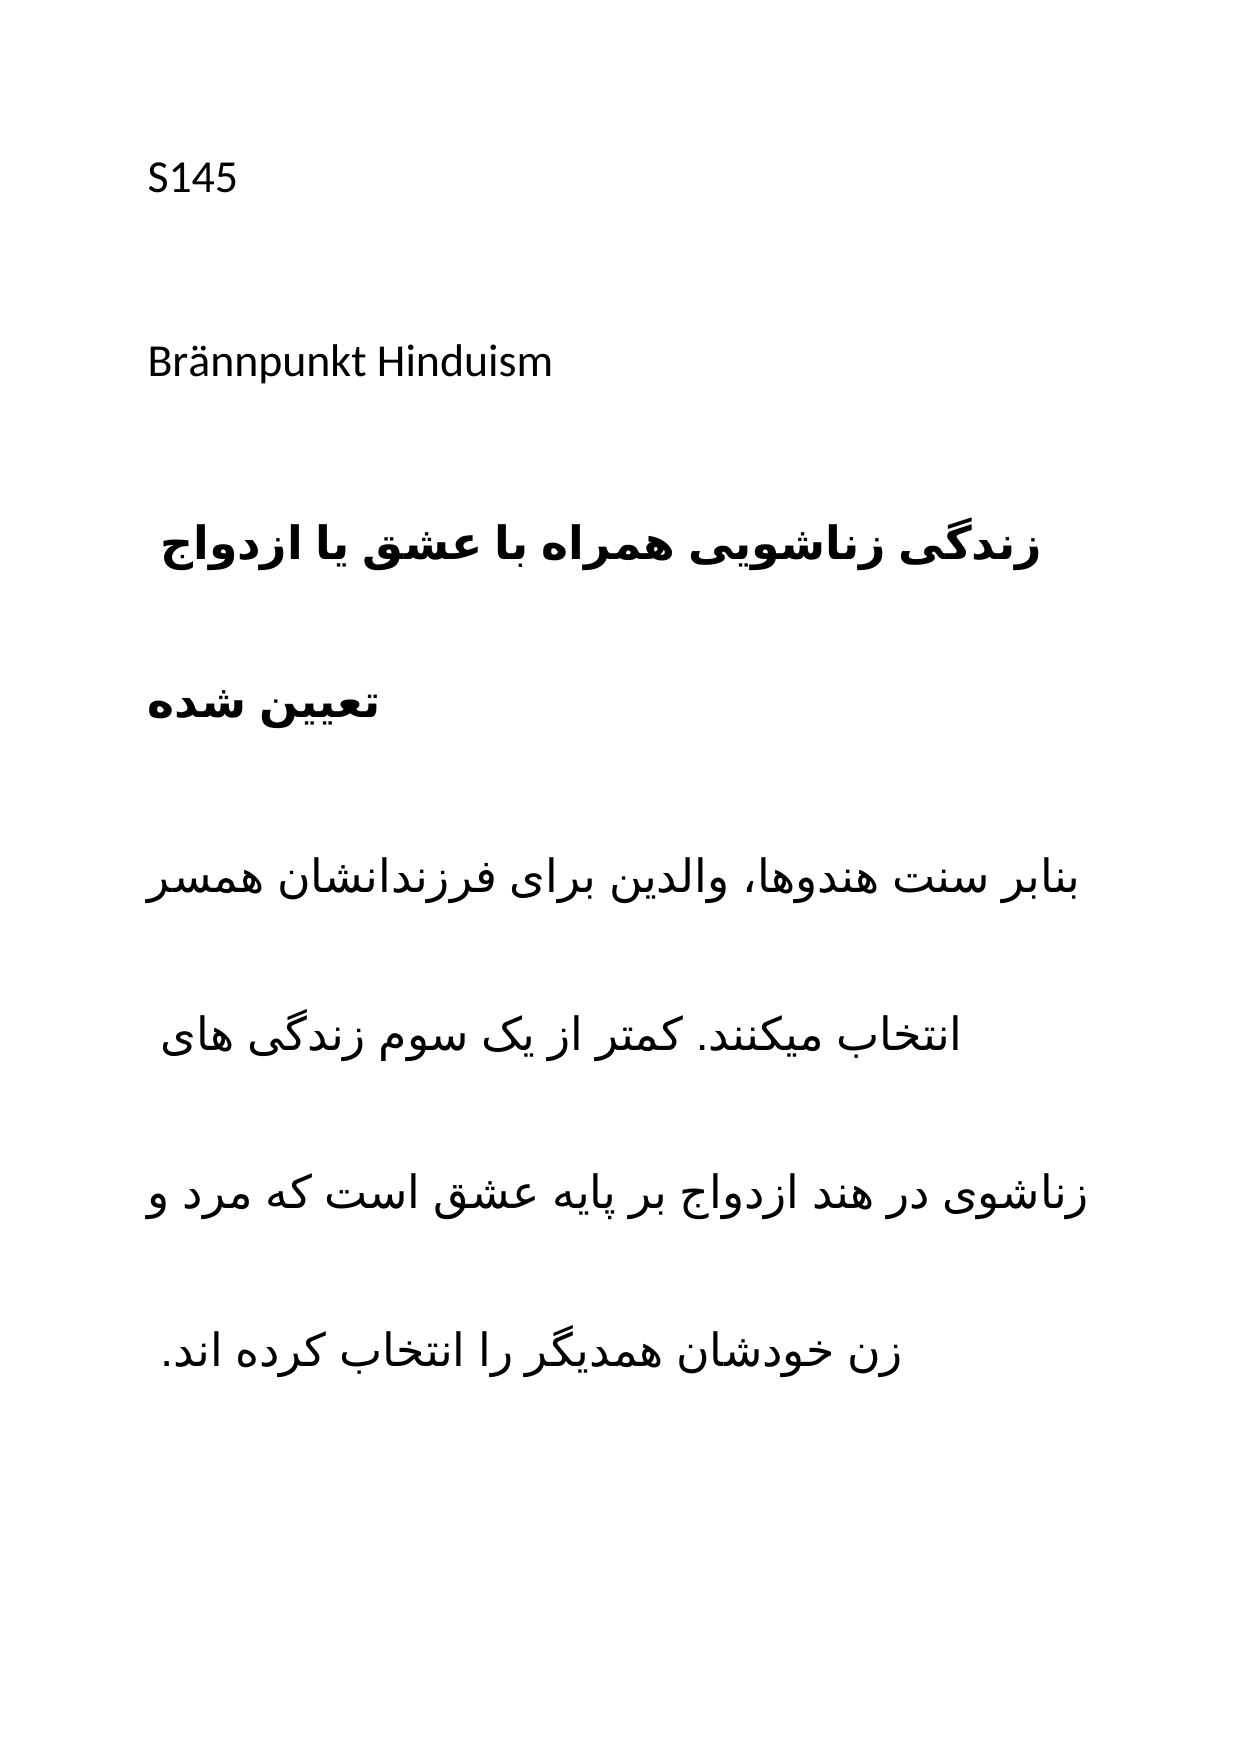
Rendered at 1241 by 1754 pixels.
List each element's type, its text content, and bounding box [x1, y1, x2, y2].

text زندگی زناشویی همراه با عشق یا ازدواج تعیین شده [148, 517, 1093, 727]
text بنابر سنت هندوها، والدین برای فرزندانشان همسر انتخاب میکنند. کمتر از یک سوم زندگی های زناشوی در هند ازدواج بر پایه عشق است که مرد و زن خودشان همدیگر را انتخاب کرده اند. [148, 849, 1093, 1377]
text Brännpunkt Hinduism [148, 332, 1093, 388]
text S145 [148, 148, 1093, 203]
